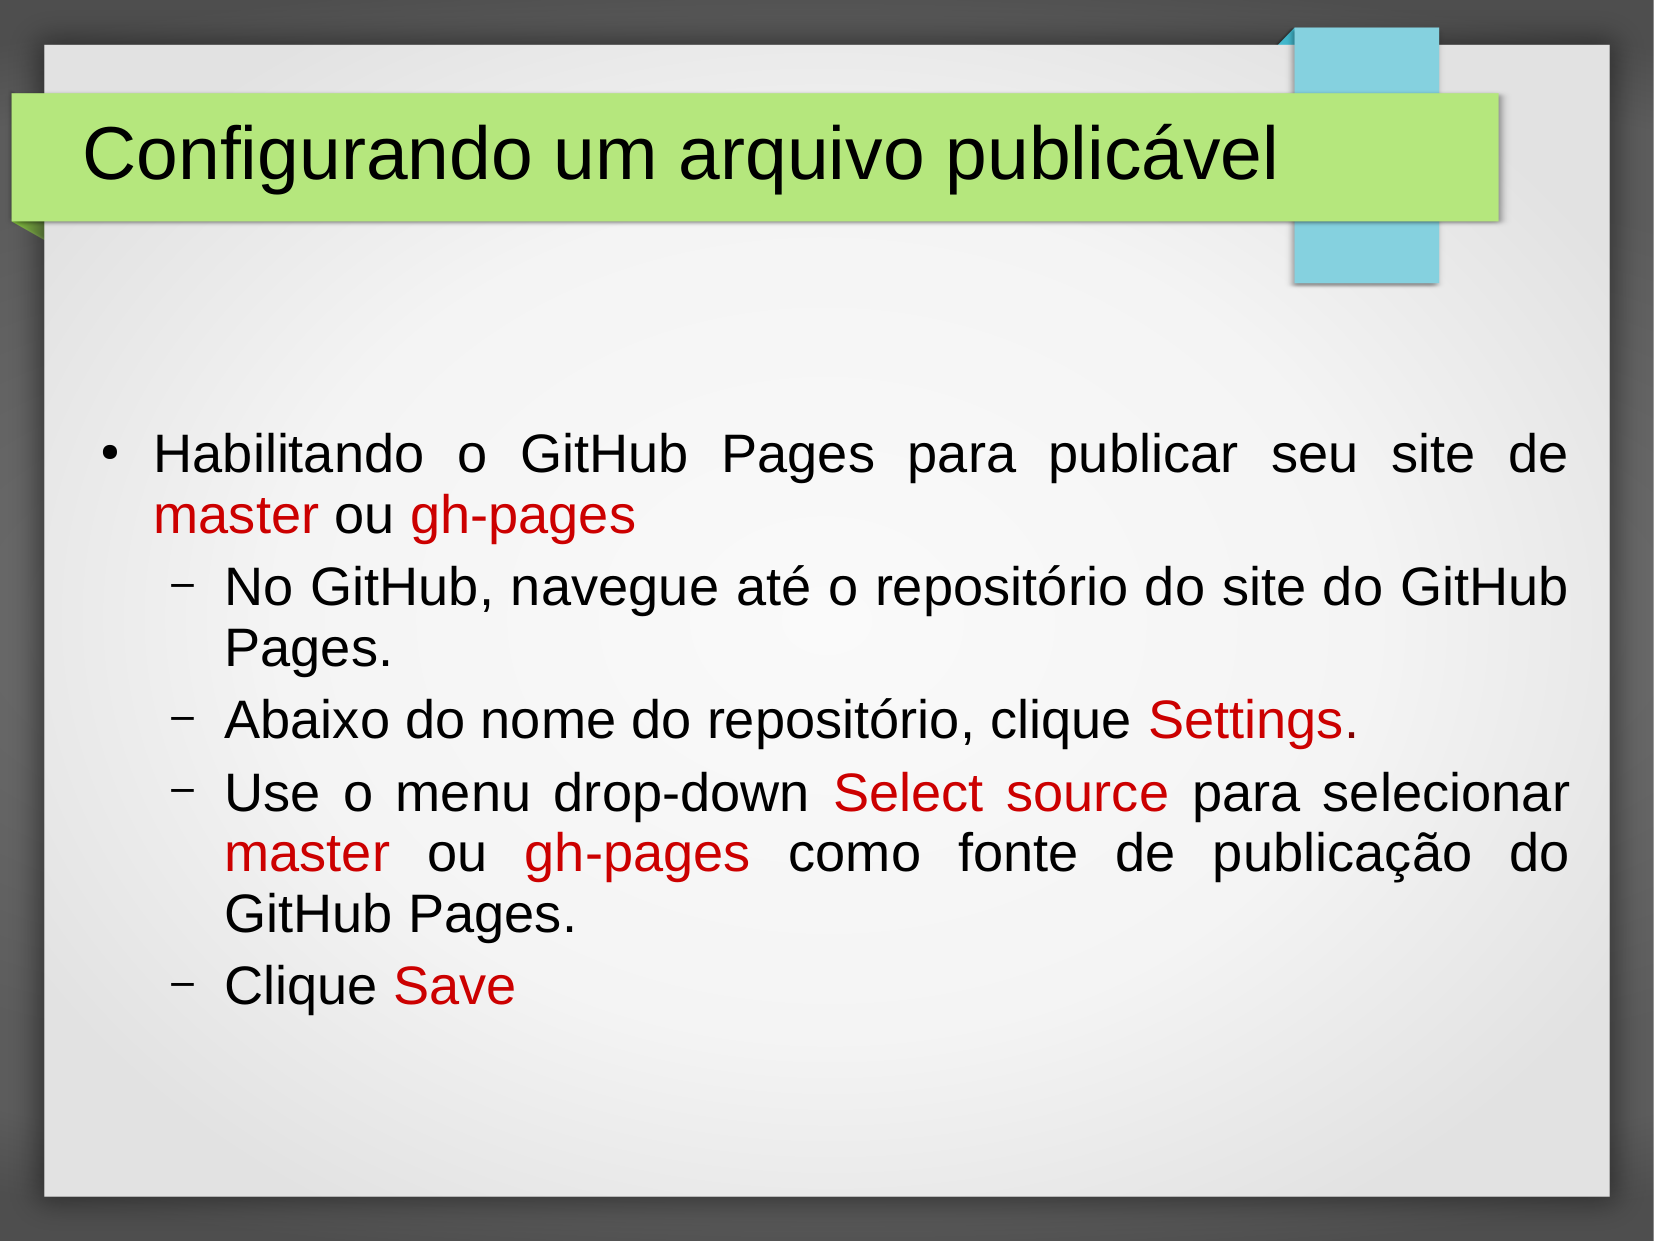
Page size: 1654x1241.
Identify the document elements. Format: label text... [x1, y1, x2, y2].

picture [0, 0, 1654, 1241]
list Habilitando o GitHub Pages para publicar seu site de master ou gh-pages No GitHub, navegue até o repositório do site do GitHub Pages. Abaixo do nome do repositório, clique Settings. Use o menu drop-down Select source para selecionar master ou gh-pages como fonte de publicação do GitHub Pages. Clique Save [82, 360, 1571, 1080]
title Configurando um arquivo publicável [82, 69, 1288, 238]
